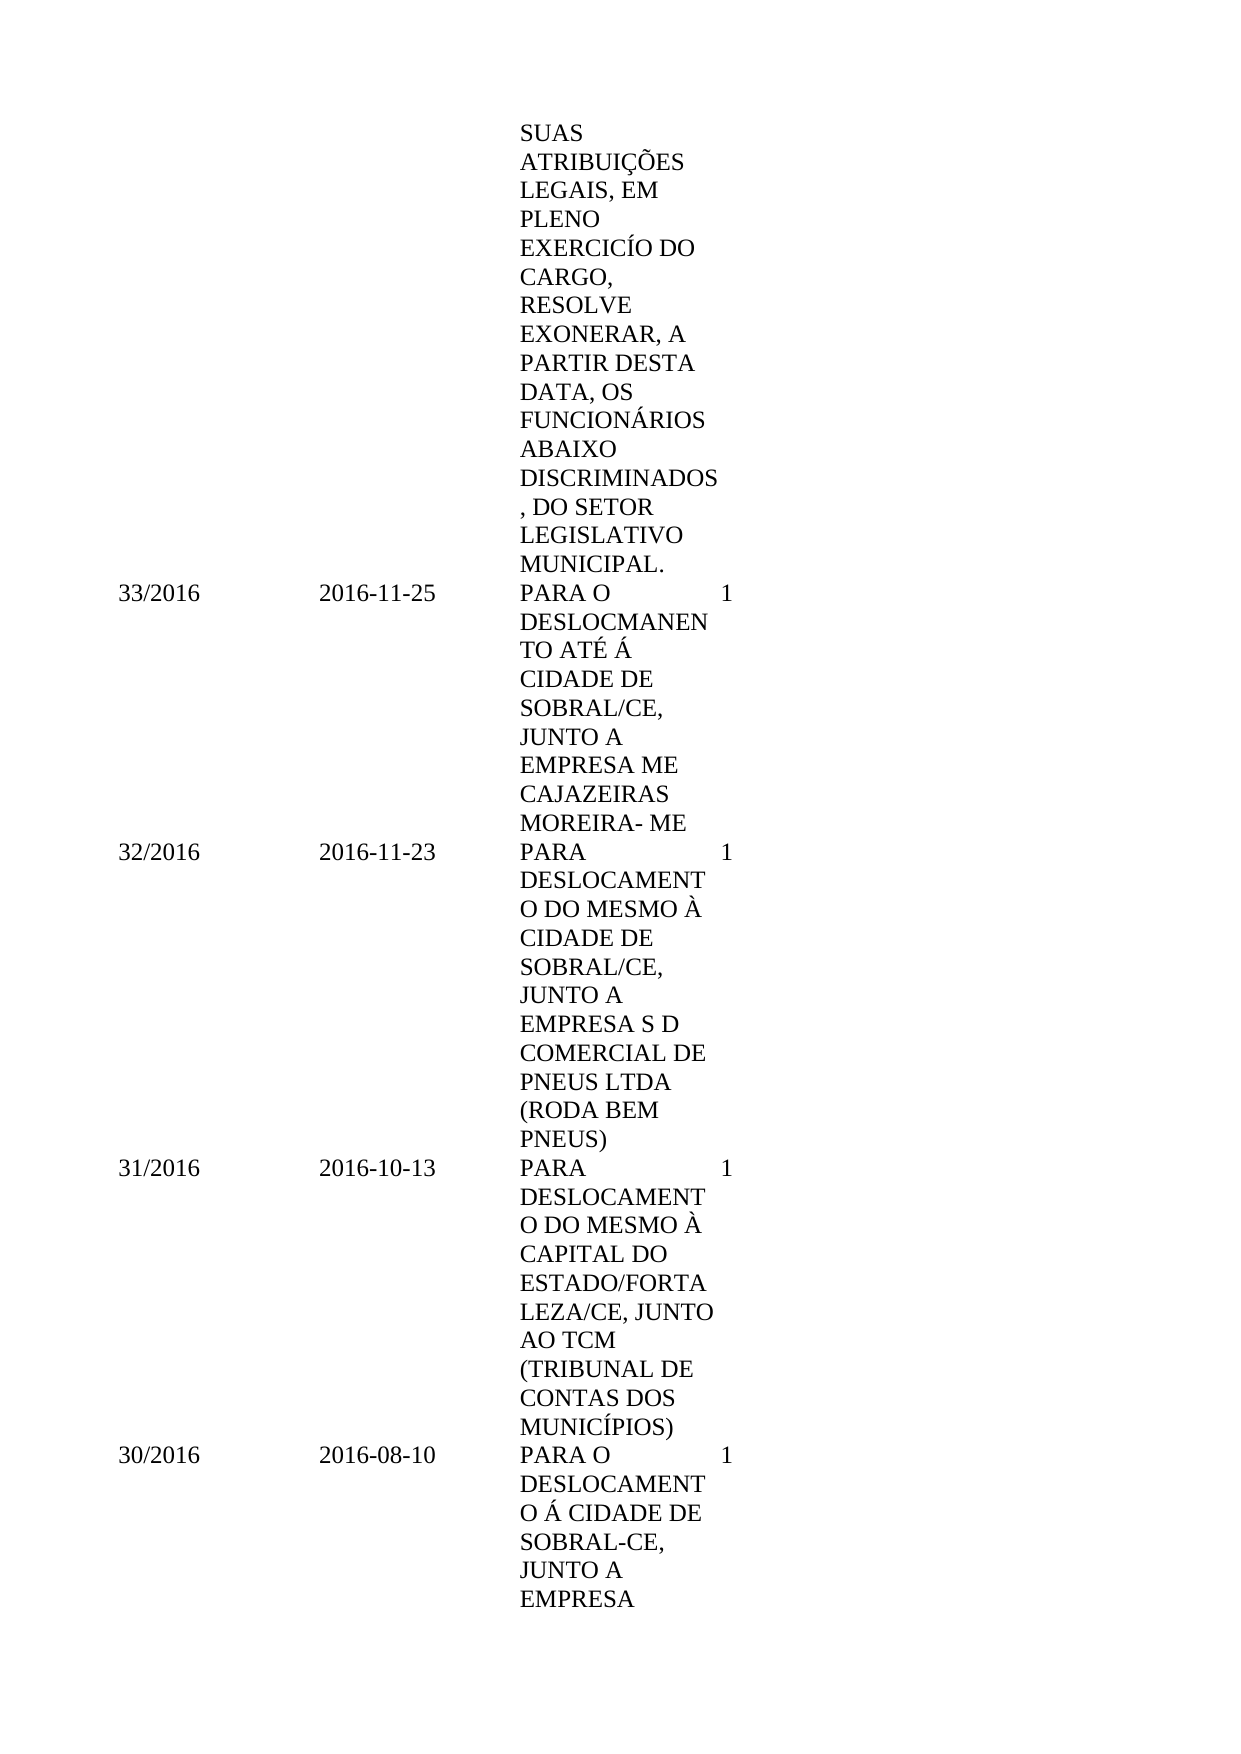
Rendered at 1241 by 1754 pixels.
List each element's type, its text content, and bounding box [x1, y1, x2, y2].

table_cell 30/2016 [118, 1441, 319, 1613]
table_cell [118, 118, 319, 578]
table_cell PARA O DESLOCMANENTO ATÉ Á CIDADE DE SOBRAL/CE, JUNTO A EMPRESA ME CAJAZEIRAS MOREIRA- ME [520, 578, 720, 837]
table_cell 32/2016 [118, 837, 319, 1153]
table_cell [720, 118, 921, 578]
table_cell 1 [720, 837, 921, 1153]
table_cell 2016-08-10 [319, 1441, 519, 1613]
table_cell PARA DESLOCAMENTO DO MESMO À CAPITAL DO ESTADO/FORTALEZA/CE, JUNTO AO TCM (TRIBUNAL DE CONTAS DOS MUNICÍPIOS) [520, 1153, 720, 1441]
table_cell 2016-11-23 [319, 837, 519, 1153]
table_cell [921, 1441, 1122, 1613]
table_cell 33/2016 [118, 578, 319, 837]
table_cell [921, 837, 1122, 1153]
table_cell [921, 578, 1122, 837]
table_cell 2016-11-25 [319, 578, 519, 837]
table_cell [921, 1153, 1122, 1441]
table_cell [921, 118, 1122, 578]
table_cell 31/2016 [118, 1153, 319, 1441]
table_cell 1 [720, 1441, 921, 1613]
table_cell [319, 118, 519, 578]
table_cell 1 [720, 1153, 921, 1441]
table_cell 2016-10-13 [319, 1153, 519, 1441]
table_cell PARA DESLOCAMENTO DO MESMO À CIDADE DE SOBRAL/CE, JUNTO A EMPRESA S D COMERCIAL DE PNEUS LTDA (RODA BEM PNEUS) [520, 837, 720, 1153]
table_cell SUAS ATRIBUIÇÕES LEGAIS, EM PLENO EXERCICÍO DO CARGO, RESOLVE EXONERAR, A PARTIR DESTA DATA, OS FUNCIONÁRIOS ABAIXO DISCRIMINADOS, DO SETOR LEGISLATIVO MUNICIPAL. [520, 118, 720, 578]
table_cell PARA O DESLOCAMENTO Á CIDADE DE SOBRAL-CE, JUNTO A EMPRESA [520, 1441, 720, 1613]
table_cell 1 [720, 578, 921, 837]
